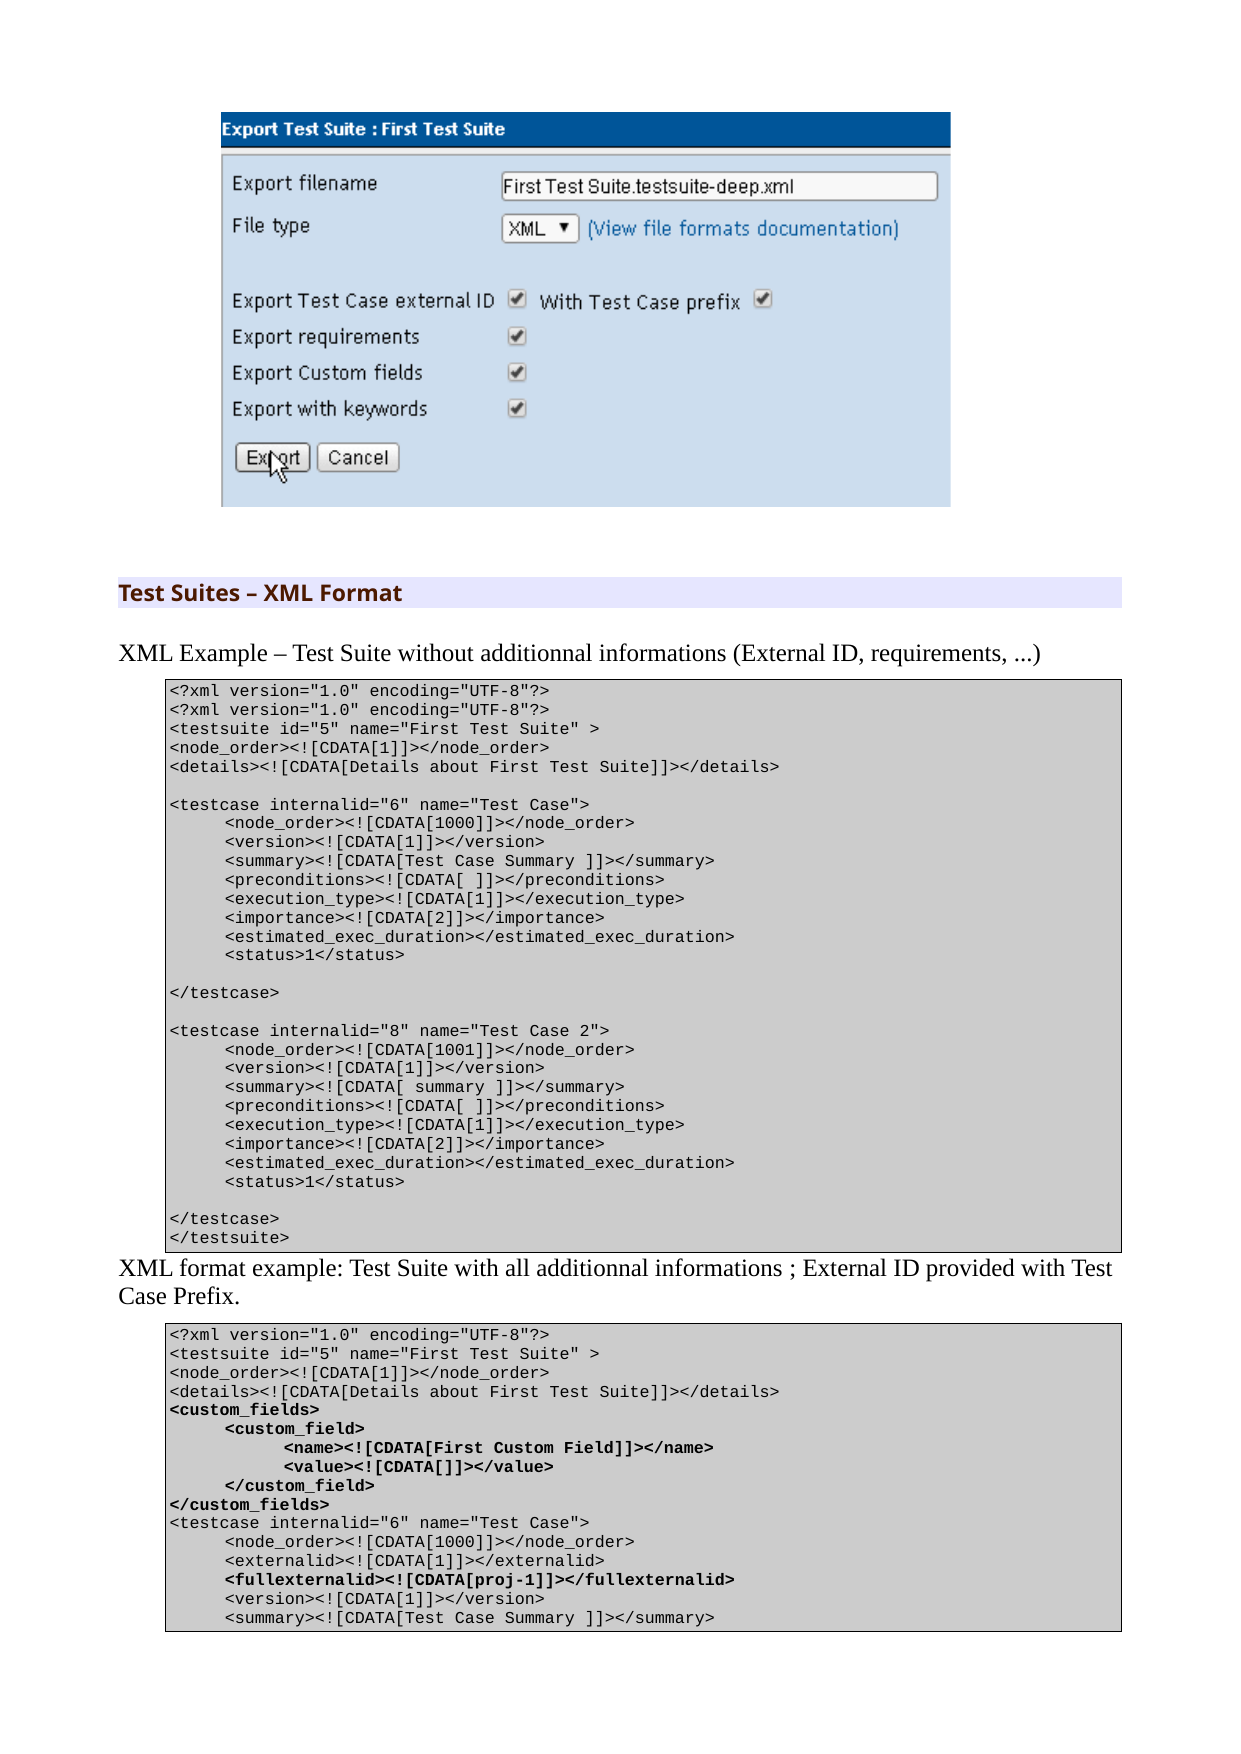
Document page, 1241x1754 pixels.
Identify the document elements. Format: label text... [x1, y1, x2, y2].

text <?xml version="1.0" encoding="UTF-8"?> <?xml version="1.0" encoding="UTF-8"?> <testsuite id="5" name="First Test Suite" > <node_order><![CDATA[1]]></node_order> <details><![CDATA[Details about First Test Suite]]></details> <testcase internalid="6" name="Test Case"> <node_order><![CDATA[1000]]></node_order> <version><![CDATA[1]]></version> <summary><![CDATA[Test Case Summary ]]></summary> <preconditions><![CDATA[ ]]></preconditions> <execution_type><![CDATA[1]]></execution_type> <importance><![CDATA[2]]></importance> <estimated_exec_duration></estimated_exec_duration> <status>1</status> </testcase> <testcase internalid="8" name="Test Case 2"> <node_order><![CDATA[1001]]></node_order> <version><![CDATA[1]]></version> <summary><![CDATA[ summary ]]></summary> <preconditions><![CDATA[ ]]></preconditions> <execution_type><![CDATA[1]]></execution_type> <importance><![CDATA[2]]></importance> <estimated_exec_duration></estimated_exec_duration> <status>1</status> </testcase> </testsuite> [166, 680, 1121, 1252]
text XML Example – Test Suite without additionnal informations (External ID, requirements, ...) [118, 638, 1122, 667]
text XML format example: Test Suite with all additionnal informations ; External ID provided with Test Case Prefix. [118, 1253, 1122, 1310]
text <?xml version="1.0" encoding="UTF-8"?> <testsuite id="5" name="First Test Suite" > <node_order><![CDATA[1]]></node_order> <details><![CDATA[Details about First Test Suite]]></details> <custom_fields> <custom_field> <name><![CDATA[First Custom Field]]></name> <value><![CDATA[]]></value> </custom_field> </custom_fields> <testcase internalid="6" name="Test Case"> <node_order><![CDATA[1000]]></node_order> [166, 1324, 1121, 1549]
subtitle Test Suites – XML Format [118, 577, 1122, 608]
text <externalid><![CDATA[1]]></externalid> <fullexternalid><![CDATA[proj-1]]></fullexternalid> <version><![CDATA[1]]></version> <summary><![CDATA[Test Case Summary ]]></summary> [166, 1549, 1121, 1631]
picture [221, 112, 951, 507]
